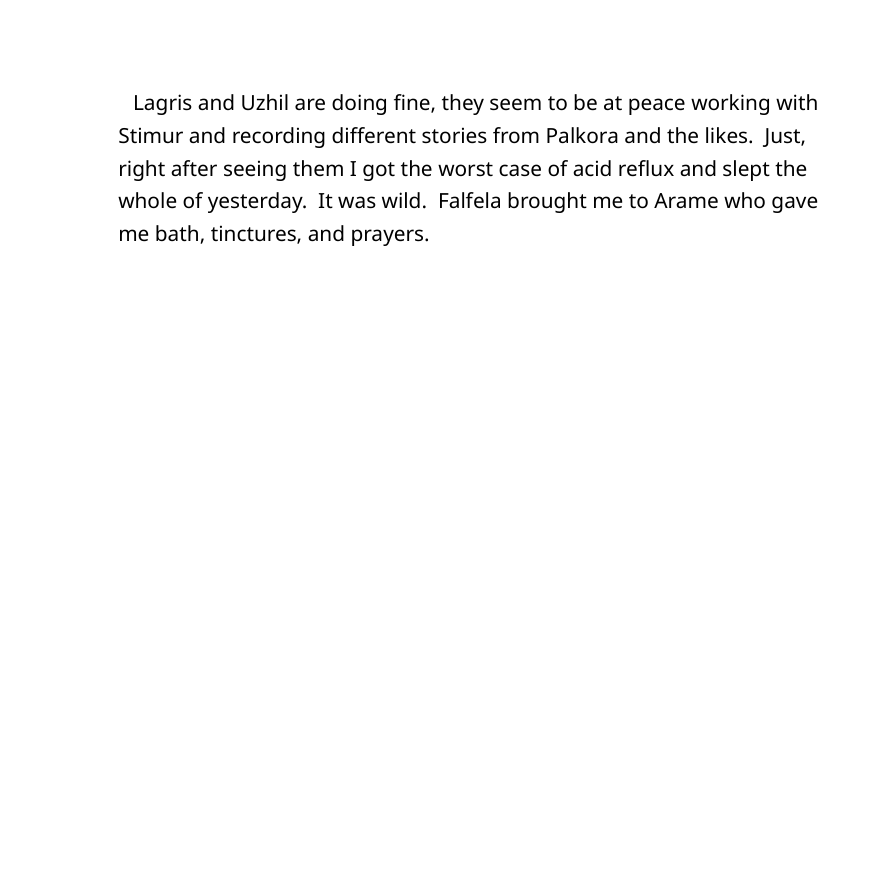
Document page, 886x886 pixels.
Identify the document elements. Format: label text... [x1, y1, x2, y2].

text Lagris and Uzhil are doing fine, they seem to be at peace working with Stimur and recording different stories from Palkora and the likes. Just, right after seeing them I got the worst case of acid reflux and slept the whole of yesterday. It was wild. Falfela brought me to Arame who gave me bath, tinctures, and prayers. [118, 88, 827, 247]
